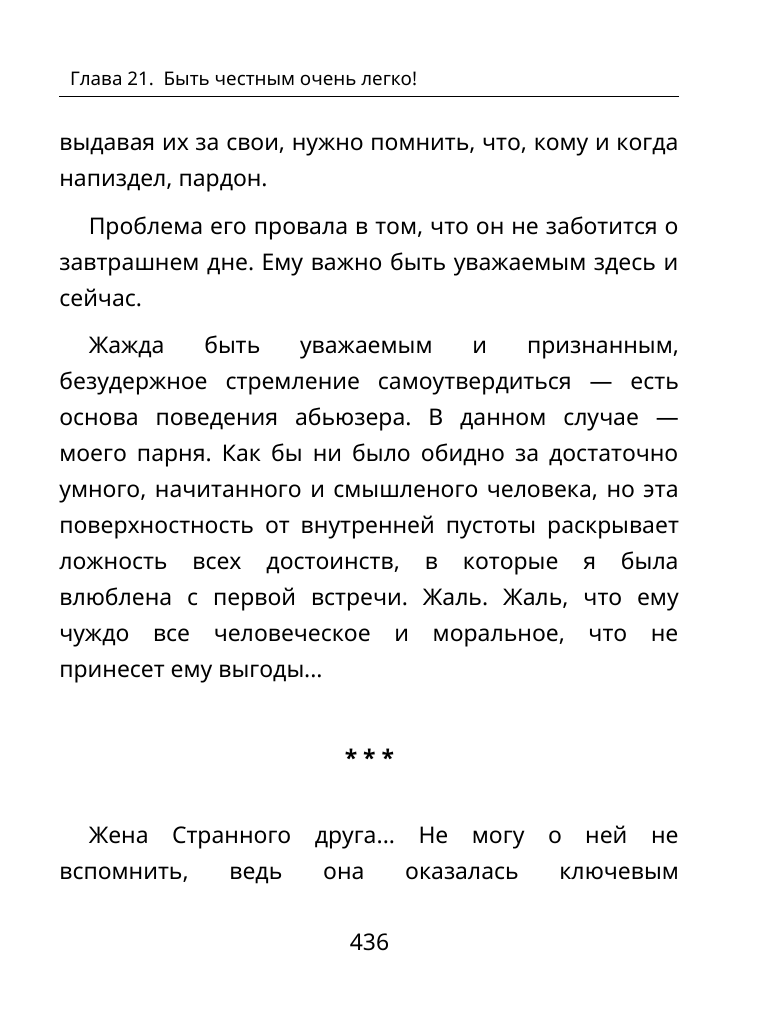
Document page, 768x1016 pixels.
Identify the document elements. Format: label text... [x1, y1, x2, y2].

subtitle * * * [59, 742, 679, 773]
text Проблема его провала в том, что он не заботится о завтрашнем дне. Ему важно быть уважаемым здесь и сейчас. [59, 210, 679, 313]
text выдавая их за свои, нужно помнить, что, кому и когда напиздел, пардон. [59, 126, 679, 193]
text Жажда быть уважаемым и признанным, безудержное стремление самоутвердиться — есть основа поведения абьюзера. В данном случае — моего парня. Как бы ни было обидно за достаточно умного, начитанного и смышленого человека, но эта поверхностность от внутренней пустоты раскрывает ложность всех достоинств, в которые я была влюблена с первой встречи. Жаль. Жаль, что ему чуждо все человеческое и моральное, что не принесет ему выгоды... [59, 329, 679, 684]
text Жена Странного друга... Не могу о ней не вспомнить, ведь она оказалась ключевым [59, 819, 679, 886]
